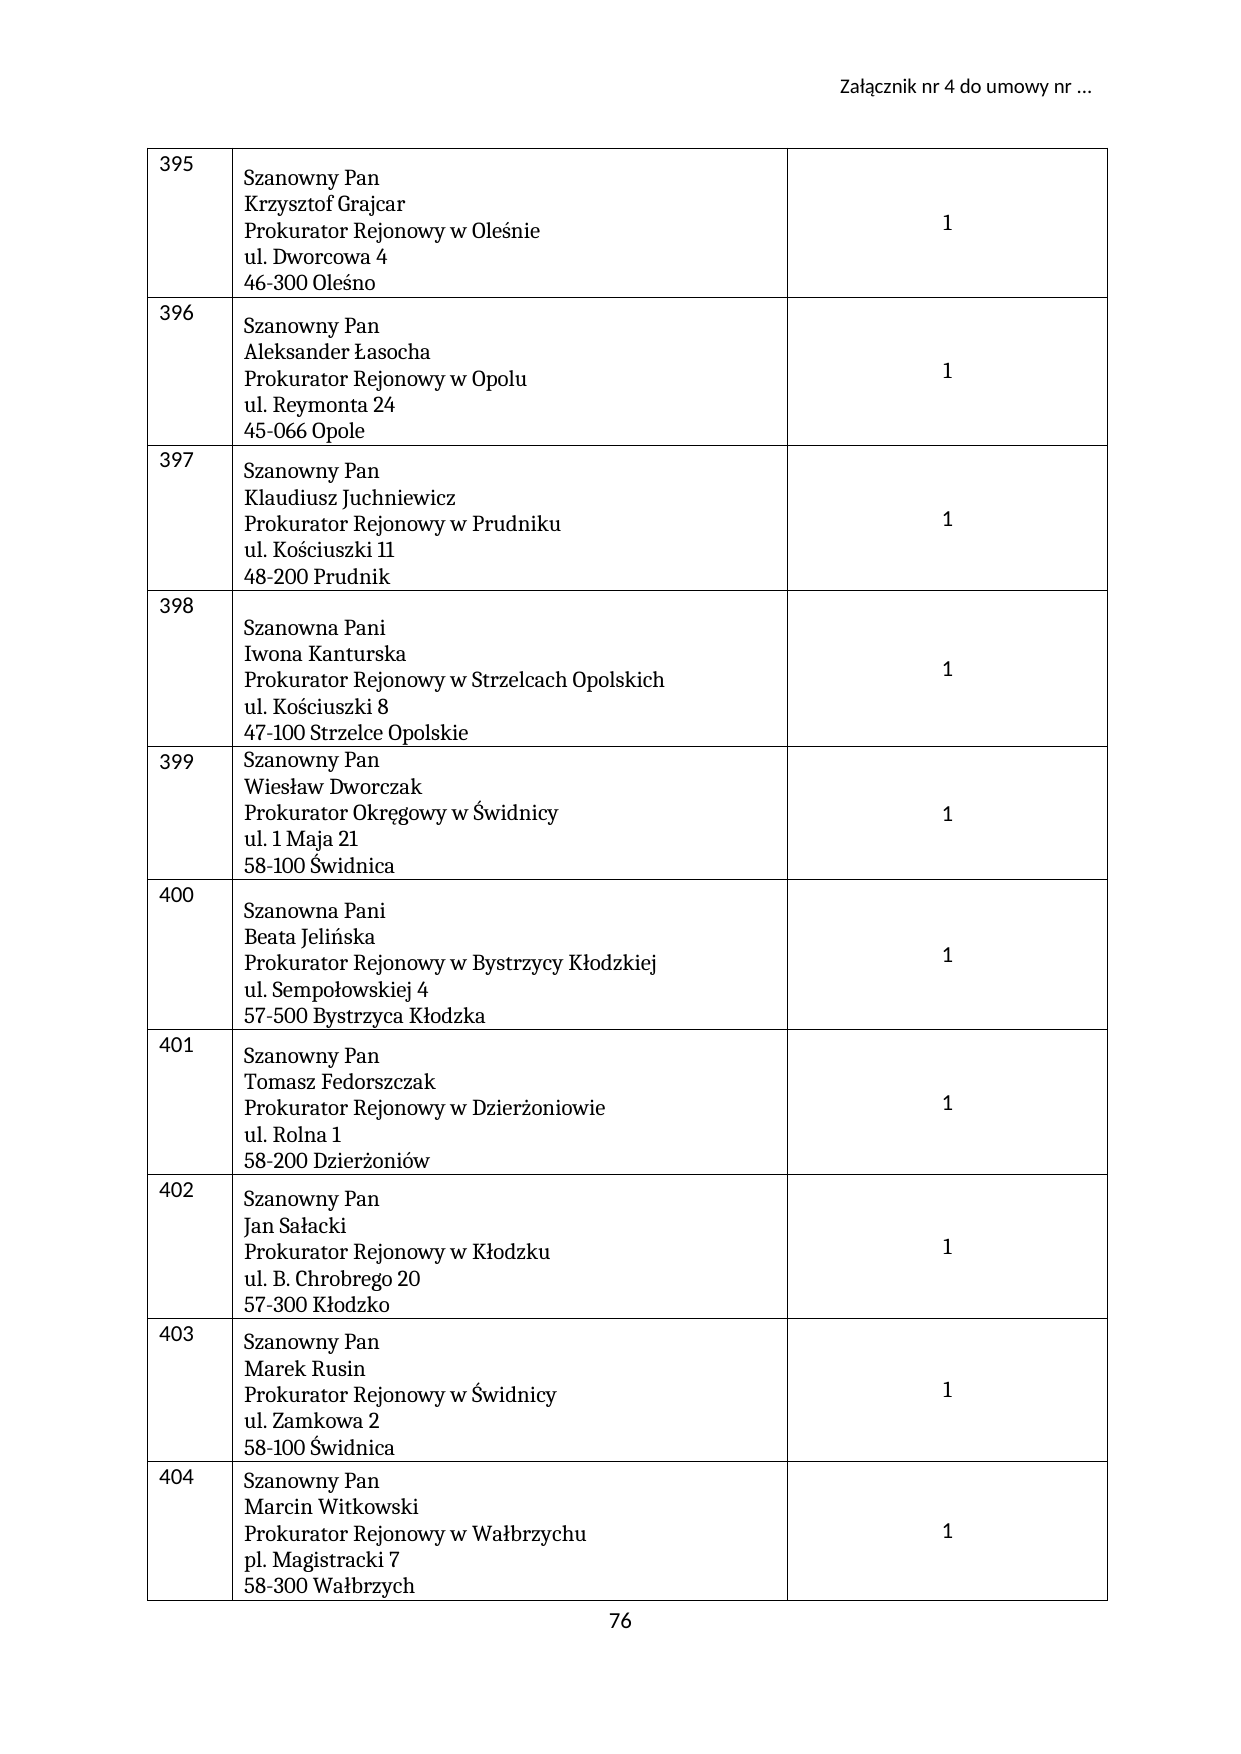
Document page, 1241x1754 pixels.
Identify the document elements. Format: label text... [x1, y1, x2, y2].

table_cell 1 [788, 298, 1107, 444]
table_cell 1 [788, 1175, 1107, 1318]
table_cell 401 [148, 1030, 232, 1174]
table_cell Szanowny Pan Marek Rusin Prokurator Rejonowy w Świdnicy ul. Zamkowa 2 58-100 Świdnica [233, 1319, 787, 1461]
table_cell 404 [148, 1462, 232, 1599]
table_cell 1 [788, 591, 1107, 746]
table_cell 1 [788, 446, 1107, 590]
table_cell 399 [148, 747, 232, 879]
table_cell 395 [148, 149, 232, 297]
table_cell 1 [788, 1319, 1107, 1461]
table_cell 397 [148, 446, 232, 590]
table_cell 402 [148, 1175, 232, 1318]
table_cell Szanowny Pan Tomasz Fedorszczak Prokurator Rejonowy w Dzierżoniowie ul. Rolna 1 58-200 Dzierżoniów [233, 1030, 787, 1174]
table_cell Szanowny Pan Aleksander Łasocha Prokurator Rejonowy w Opolu ul. Reymonta 24 45-066 Opole [233, 298, 787, 444]
table_cell Szanowny Pan Klaudiusz Juchniewicz Prokurator Rejonowy w Prudniku ul. Kościuszki 11 48-200 Prudnik [233, 446, 787, 590]
table_cell Szanowny Pan Marcin Witkowski Prokurator Rejonowy w Wałbrzychu pl. Magistracki 7 58-300 Wałbrzych [233, 1462, 787, 1599]
table_cell 1 [788, 1462, 1107, 1599]
table_cell 1 [788, 1030, 1107, 1174]
table_cell 1 [788, 880, 1107, 1029]
table_cell Szanowny Pan Wiesław Dworczak Prokurator Okręgowy w Świdnicy ul. 1 Maja 21 58-100 Świdnica [233, 747, 787, 879]
table_cell Szanowny Pan Krzysztof Grajcar Prokurator Rejonowy w Oleśnie ul. Dworcowa 4 46-300 Oleśno [233, 149, 787, 297]
table_cell 1 [788, 747, 1107, 879]
table_cell Szanowna Pani Iwona Kanturska Prokurator Rejonowy w Strzelcach Opolskich ul. Kościuszki 8 47-100 Strzelce Opolskie [233, 591, 787, 746]
table_cell 403 [148, 1319, 232, 1461]
table_cell 398 [148, 591, 232, 746]
table_cell Szanowny Pan Jan Sałacki Prokurator Rejonowy w Kłodzku ul. B. Chrobrego 20 57-300 Kłodzko [233, 1175, 787, 1318]
table_cell 396 [148, 298, 232, 444]
table_cell 400 [148, 880, 232, 1029]
table_cell 1 [788, 149, 1107, 297]
table_cell Szanowna Pani Beata Jelińska Prokurator Rejonowy w Bystrzycy Kłodzkiej ul. Sempołowskiej 4 57-500 Bystrzyca Kłodzka [233, 880, 787, 1029]
